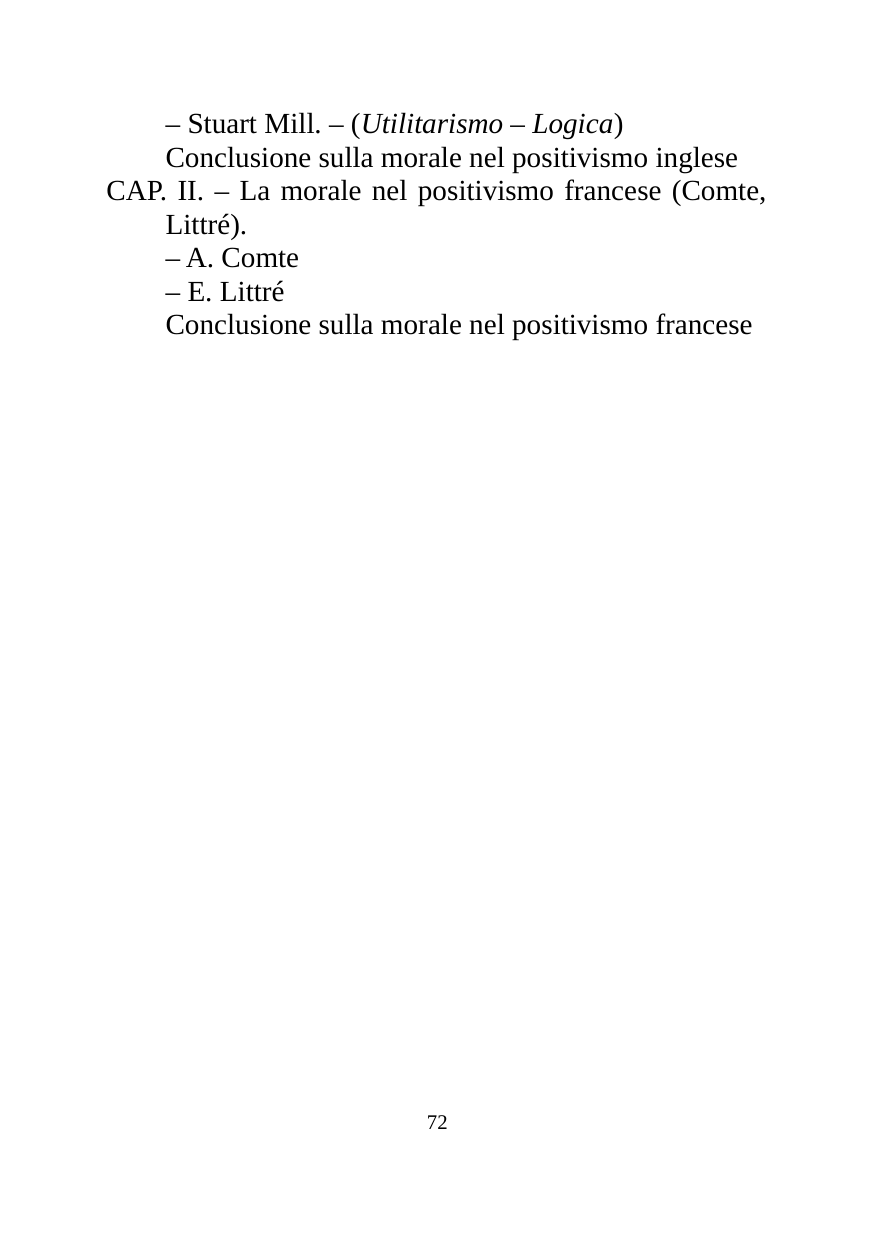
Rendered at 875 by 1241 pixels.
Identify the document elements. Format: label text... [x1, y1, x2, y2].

text – E. Littré [165, 274, 768, 307]
text Conclusione sulla morale nel positivismo francese [165, 307, 768, 341]
text Conclusione sulla morale nel positivismo inglese [165, 140, 768, 173]
text CAP. II. – La morale nel positivismo francese (Comte, Littré). [106, 173, 768, 240]
text – A. Comte [165, 240, 768, 274]
text – Stuart Mill. – (Utilitarismo – Logica) [165, 106, 768, 140]
